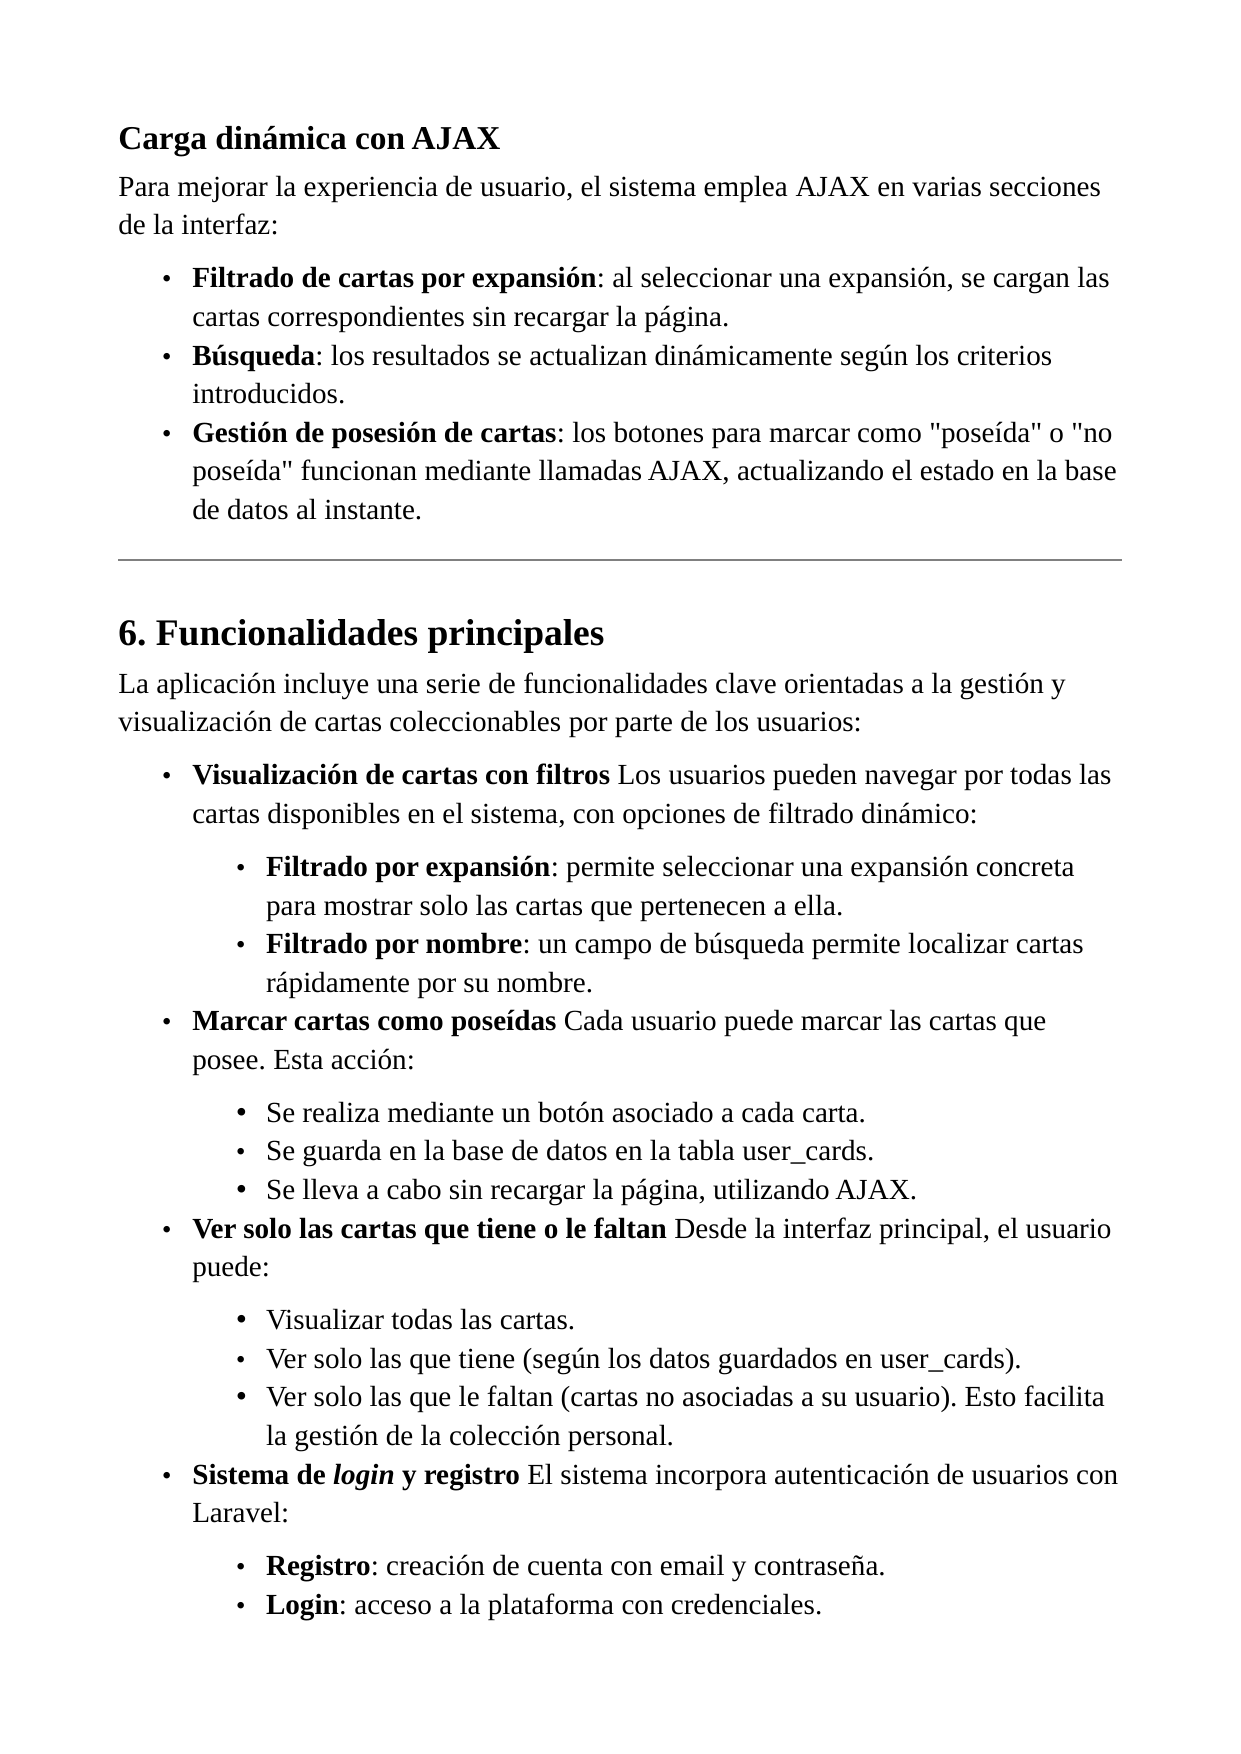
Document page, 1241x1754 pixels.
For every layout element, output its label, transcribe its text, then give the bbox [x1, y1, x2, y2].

subtitle Carga dinámica con AJAX [118, 118, 1122, 156]
list Se guarda en la base de datos en la tabla user_cards. [236, 1133, 1122, 1167]
list Ver solo las que tiene (según los datos guardados en user_cards). [236, 1341, 1122, 1374]
list Visualizar todas las cartas. [236, 1302, 1122, 1336]
list Se lleva a cabo sin recargar la página, utilizando AJAX. [236, 1172, 1122, 1206]
list Sistema de login y registro El sistema incorpora autenticación de usuarios con Laravel: [162, 1457, 1122, 1529]
subtitle 6. Funcionalidades principales [118, 610, 1122, 653]
list Se realiza mediante un botón asociado a cada carta. [236, 1095, 1122, 1128]
text La aplicación incluye una serie de funcionalidades clave orientadas a la gestión y visualización de cartas coleccionables por parte de los usuarios: [118, 666, 1122, 738]
list Ver solo las cartas que tiene o le faltan Desde la interfaz principal, el usuario puede: [162, 1211, 1122, 1283]
list Filtrado por nombre: un campo de búsqueda permite localizar cartas rápidamente por su nombre. [236, 926, 1122, 998]
list Filtrado por expansión: permite seleccionar una expansión concreta para mostrar solo las cartas que pertenecen a ella. [236, 849, 1122, 921]
text Para mejorar la experiencia de usuario, el sistema emplea AJAX en varias secciones de la interfaz: [118, 169, 1122, 241]
list Gestión de posesión de cartas: los botones para marcar como "poseída" o "no poseída" funcionan mediante llamadas AJAX, actualizando el estado en la base de datos al instante. [162, 415, 1122, 525]
list Búsqueda: los resultados se actualizan dinámicamente según los criterios introducidos. [162, 338, 1122, 410]
list Visualización de cartas con filtros Los usuarios pueden navegar por todas las cartas disponibles en el sistema, con opciones de filtrado dinámico: [162, 757, 1122, 829]
list Ver solo las que le faltan (cartas no asociadas a su usuario). Esto facilita la gestión de la colección personal. [236, 1379, 1122, 1452]
list Marcar cartas como poseídas Cada usuario puede marcar las cartas que posee. Esta acción: [162, 1003, 1122, 1075]
list Login: acceso a la plataforma con credenciales. [236, 1587, 1122, 1621]
list Registro: creación de cuenta con email y contraseña. [236, 1548, 1122, 1582]
list Filtrado de cartas por expansión: al seleccionar una expansión, se cargan las cartas correspondientes sin recargar la página. [162, 261, 1122, 333]
